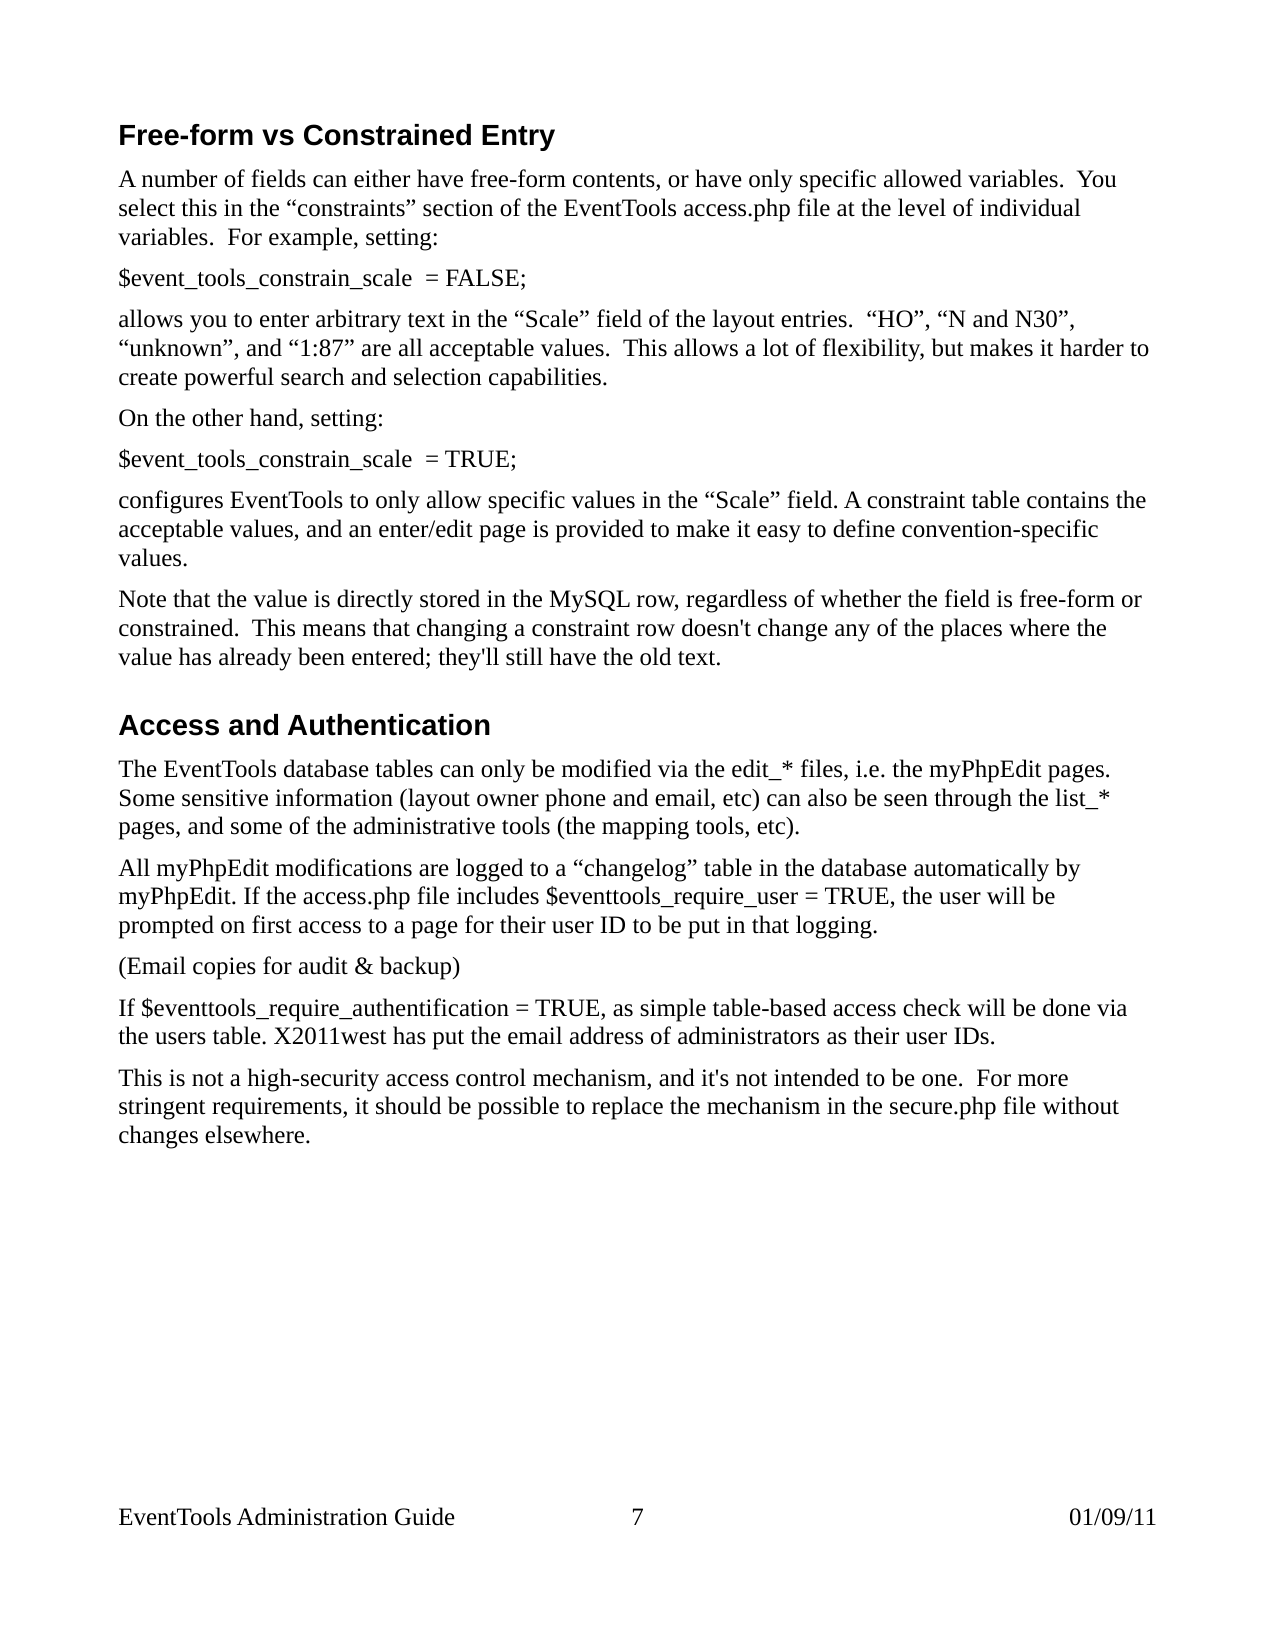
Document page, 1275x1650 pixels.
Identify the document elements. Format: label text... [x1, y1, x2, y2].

text configures EventTools to only allow specific values in the “Scale” field. A constraint table contains the acceptable values, and an enter/edit page is provided to make it easy to define convention-specific values. [118, 485, 1157, 572]
text A number of fields can either have free-form contents, or have only specific allowed variables. You select this in the “constraints” section of the EventTools access.php file at the level of individual variables. For example, setting: [118, 164, 1157, 250]
text Note that the value is directly stored in the MySQL row, regardless of whether the field is free-form or constrained. This means that changing a constraint row doesn't change any of the places where the value has already been entered; they'll still have the old text. [118, 584, 1157, 670]
text allows you to enter arbitrary text in the “Scale” field of the layout entries. “HO”, “N and N30”, “unknown”, and “1:87” are all acceptable values. This allows a lot of flexibility, but makes it harder to create powerful search and selection capabilities. [118, 304, 1157, 390]
text (Email copies for audit & backup) [118, 951, 1157, 980]
text The EventTools database tables can only be modified via the edit_* files, i.e. the myPhpEdit pages. Some sensitive information (layout owner phone and email, etc) can also be seen through the list_* pages, and some of the administrative tools (the mapping tools, etc). [118, 754, 1157, 840]
text $event_tools_constrain_scale = TRUE; [118, 444, 1157, 473]
subtitle Access and Authentication [118, 708, 1157, 741]
text $event_tools_constrain_scale = FALSE; [118, 263, 1157, 292]
text All myPhpEdit modifications are logged to a “changelog” table in the database automatically by myPhpEdit. If the access.php file includes $eventtools_require_user = TRUE, the user will be prompted on first access to a page for their user ID to be put in that logging. [118, 853, 1157, 939]
subtitle Free-form vs Constrained Entry [118, 118, 1157, 152]
text If $eventtools_require_authentification = TRUE, as simple table-based access check will be done via the users table. X2011west has put the email address of administrators as their user IDs. [118, 993, 1157, 1050]
text On the other hand, setting: [118, 403, 1157, 432]
text This is not a high-security access control mechanism, and it's not intended to be one. For more stringent requirements, it should be possible to replace the mechanism in the secure.php file without changes elsewhere. [118, 1063, 1157, 1149]
